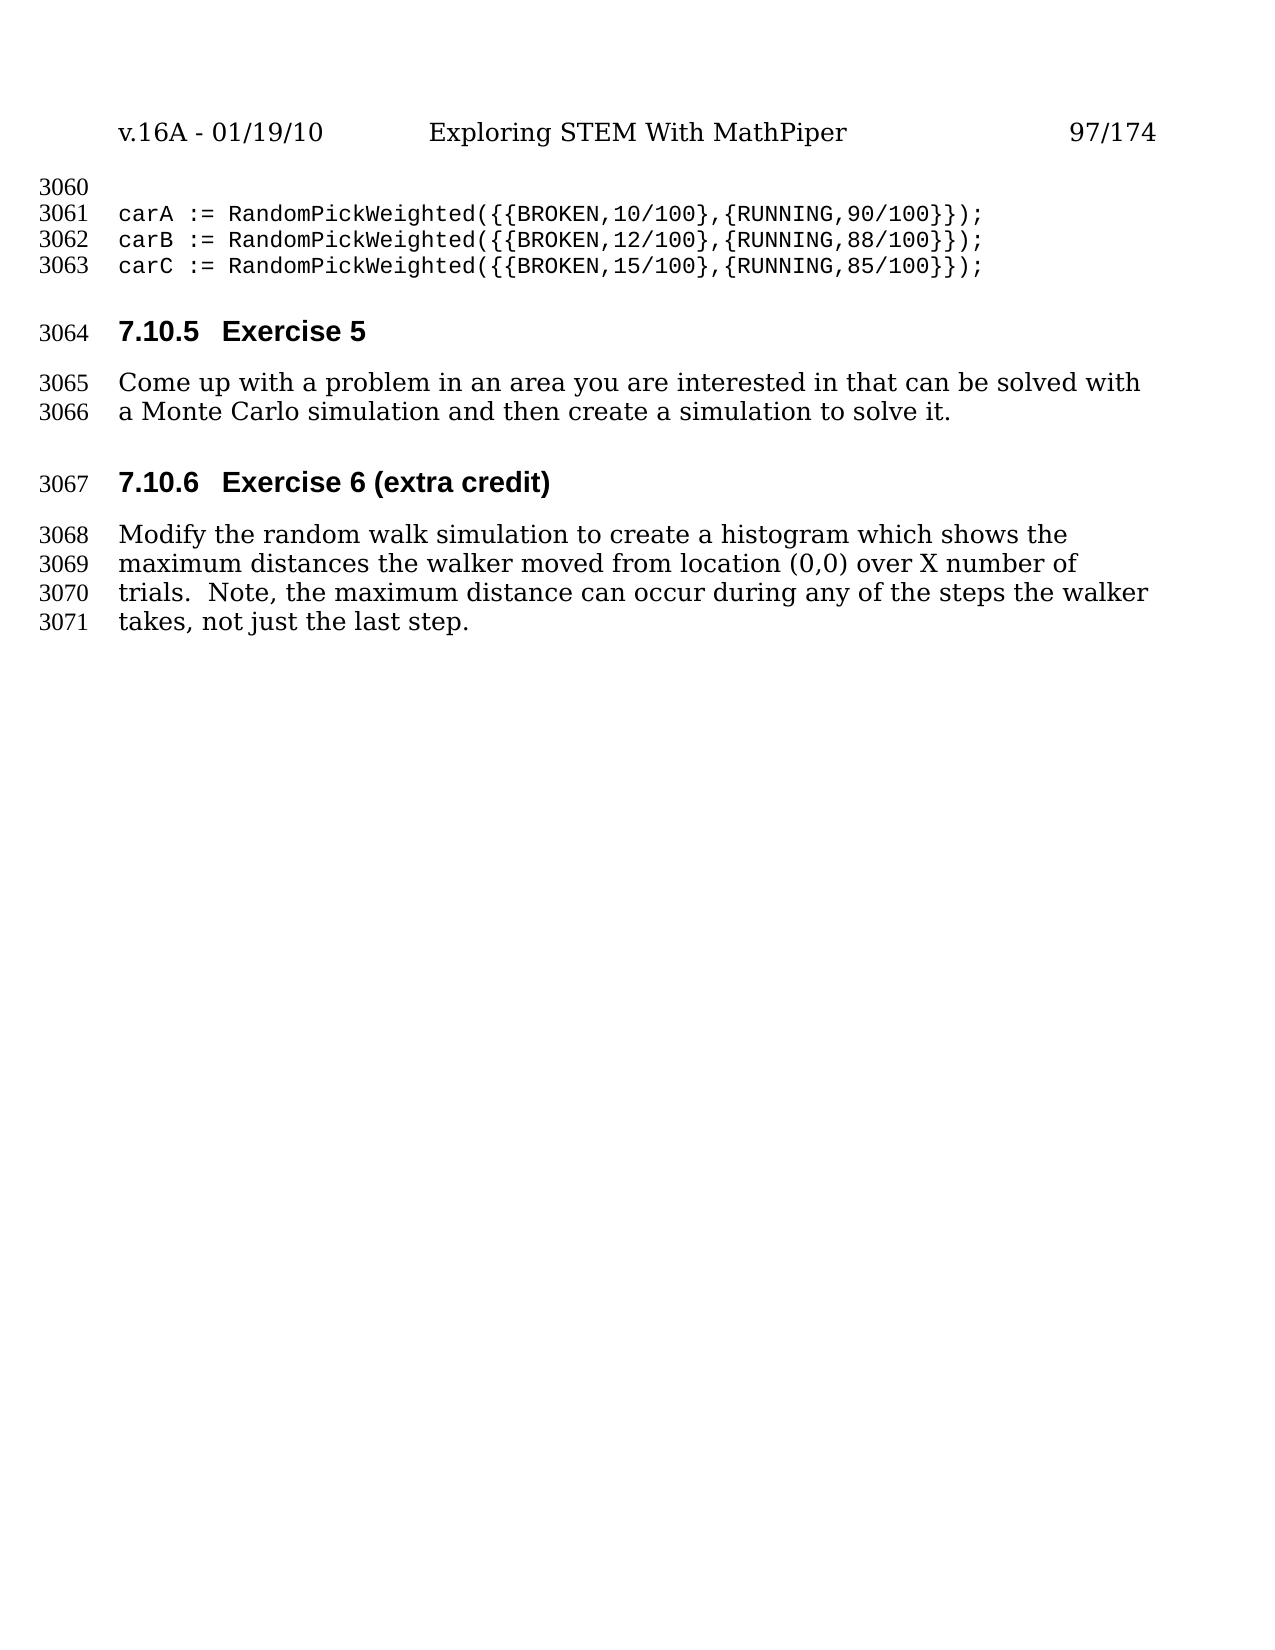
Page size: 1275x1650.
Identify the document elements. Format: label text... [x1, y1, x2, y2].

text Come up with a problem in an area you are interested in that can be solved with a Monte Carlo simulation and then create a simulation to solve it. [118, 368, 1157, 426]
text carA := RandomPickWeighted({{BROKEN,10/100},{RUNNING,90/100}}); [118, 203, 1157, 229]
text Modify the random walk simulation to create a histogram which shows the maximum distances the walker moved from location (0,0) over X number of trials. Note, the maximum distance can occur during any of the steps the walker takes, not just the last step. [118, 520, 1157, 637]
text carB := RandomPickWeighted({{BROKEN,12/100},{RUNNING,88/100}}); [118, 229, 1157, 254]
subtitle Exercise 6 (extra credit) [118, 465, 1157, 499]
subtitle Exercise 5 [118, 313, 1157, 347]
text carC := RandomPickWeighted({{BROKEN,15/100},{RUNNING,85/100}}); [118, 254, 1157, 281]
